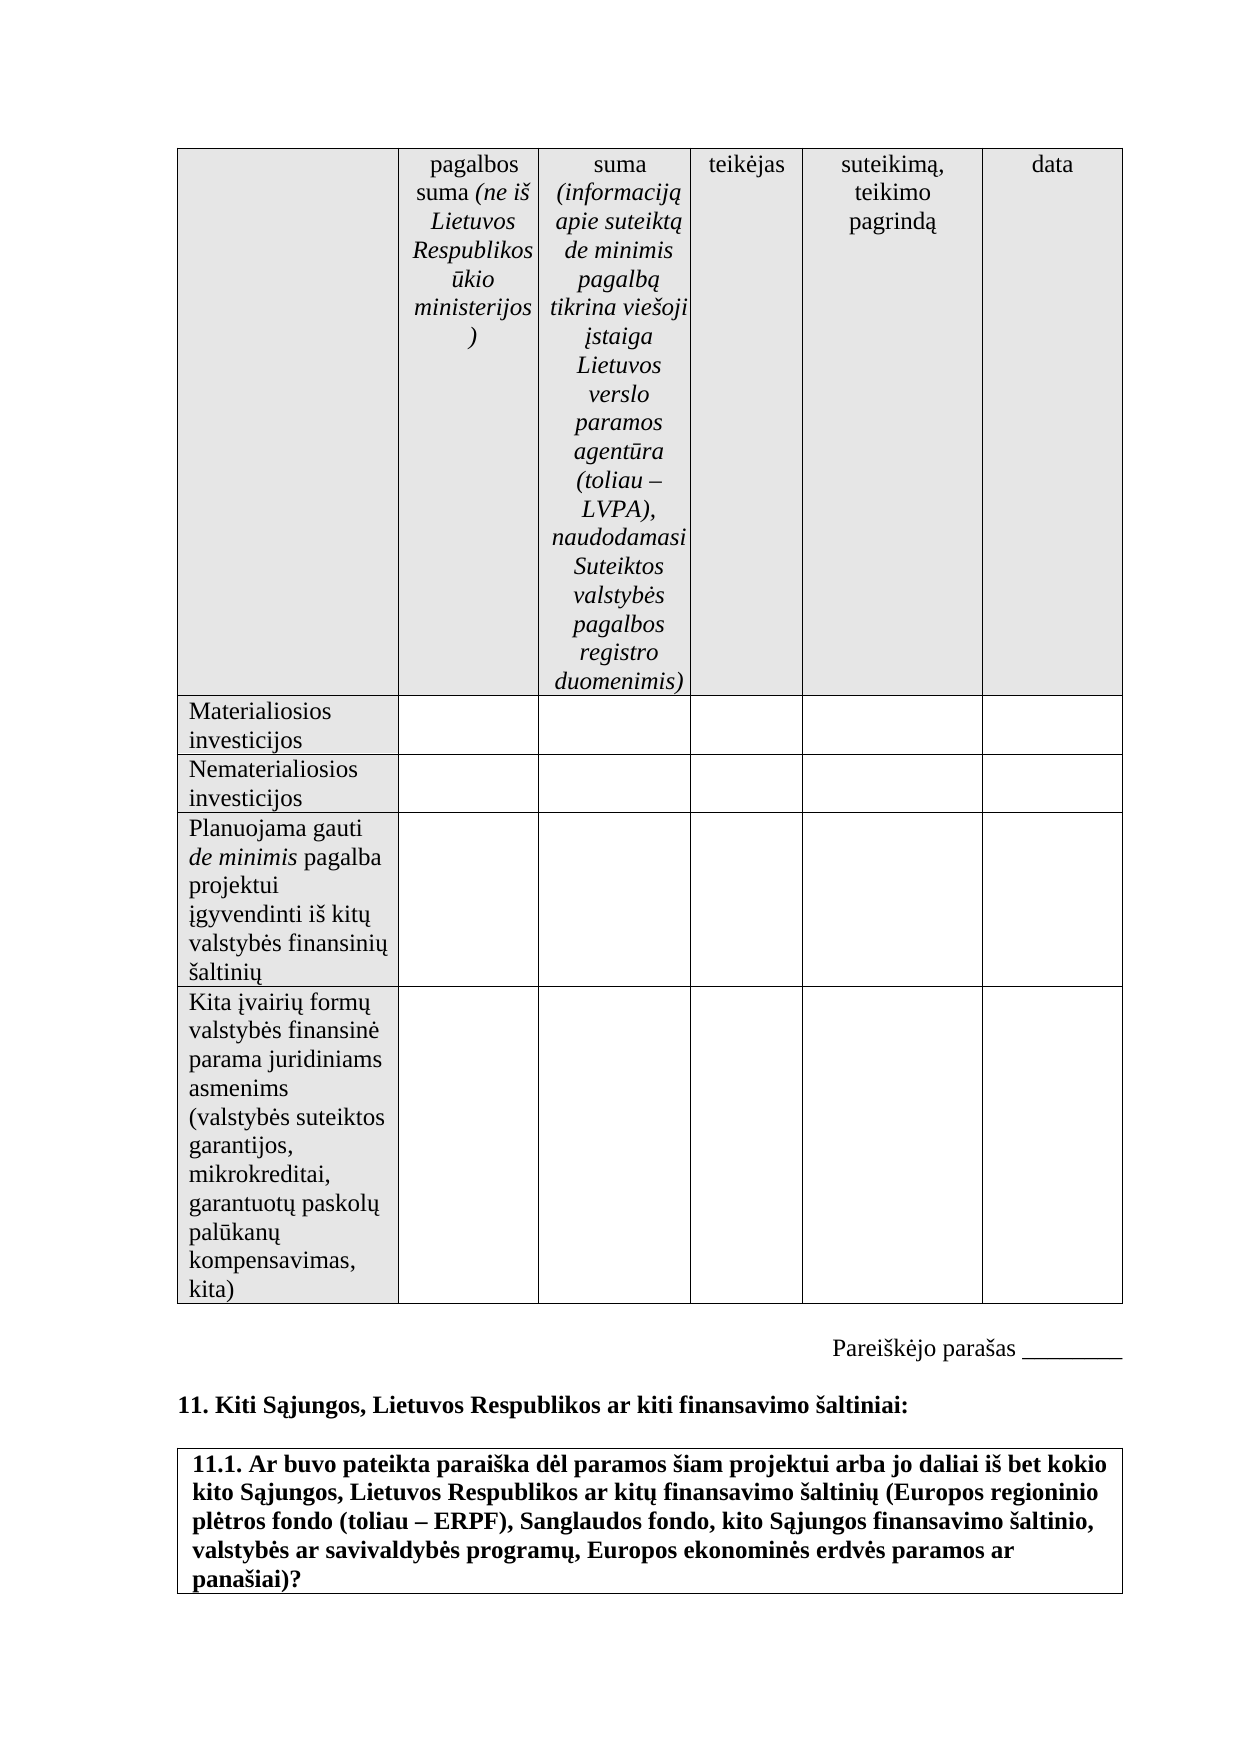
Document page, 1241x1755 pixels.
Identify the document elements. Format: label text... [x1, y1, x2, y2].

table_cell [983, 696, 1122, 753]
table_cell Kita įvairių formų valstybės finansinė parama juridiniams asmenims (valstybės suteiktos garantijos, mikrokreditai, garantuotų paskolų palūkanų kompensavimas, kita) [178, 987, 398, 1303]
table_cell Planuojama gauti de minimis pagalba projektui įgyvendinti iš kitų valstybės finansinių šaltinių [178, 813, 398, 986]
text 11. Kiti Sąjungos, Lietuvos Respublikos ar kiti finansavimo šaltiniai: [177, 1390, 1122, 1419]
text Pareiškėjo parašas ________ [177, 1333, 1122, 1361]
table_cell [539, 987, 690, 1303]
table_cell [983, 755, 1122, 812]
table_cell [539, 813, 690, 986]
table_cell [691, 696, 802, 753]
table_cell [983, 987, 1122, 1303]
table_cell [803, 987, 982, 1303]
table_cell [691, 755, 802, 812]
table_cell [399, 813, 538, 986]
table_cell [803, 755, 982, 812]
table_cell pagalbos suma (ne iš Lietuvos Respublikos ūkio ministerijos) [399, 149, 538, 695]
table_cell [803, 696, 982, 753]
table_cell suteikimą, teikimo pagrindą [803, 149, 982, 695]
table_cell [399, 696, 538, 753]
table_cell [399, 755, 538, 812]
table_cell [803, 813, 982, 986]
table_cell data [983, 149, 1122, 695]
table_cell suma (informaciją apie suteiktą de minimis pagalbą tikrina viešoji įstaiga Lietuvos verslo paramos agentūra (toliau – LVPA), naudodamasi Suteiktos valstybės pagalbos registro duomenimis) [539, 149, 690, 695]
table_cell [691, 813, 802, 986]
table_cell [983, 813, 1122, 986]
table_cell [539, 755, 690, 812]
table_header 11.1. Ar buvo pateikta paraiška dėl paramos šiam projektui arba jo daliai iš bet kokio kito Sąjungos, Lietuvos Respublikos ar kitų finansavimo šaltinių (Europos regioninio plėtros fondo (toliau – ERPF), Sanglaudos fondo, kito Sąjungos finansavimo šaltinio, valstybės ar savivaldybės programų, Europos ekonominės erdvės paramos ar panašiai)? [178, 1449, 1122, 1592]
table_cell [399, 987, 538, 1303]
table_cell [178, 149, 398, 695]
table_cell [539, 696, 690, 753]
table_cell [691, 987, 802, 1303]
table_cell Materialiosios investicijos [178, 696, 398, 753]
table_cell Nematerialiosios investicijos [178, 755, 398, 812]
table_cell teikėjas [691, 149, 802, 695]
